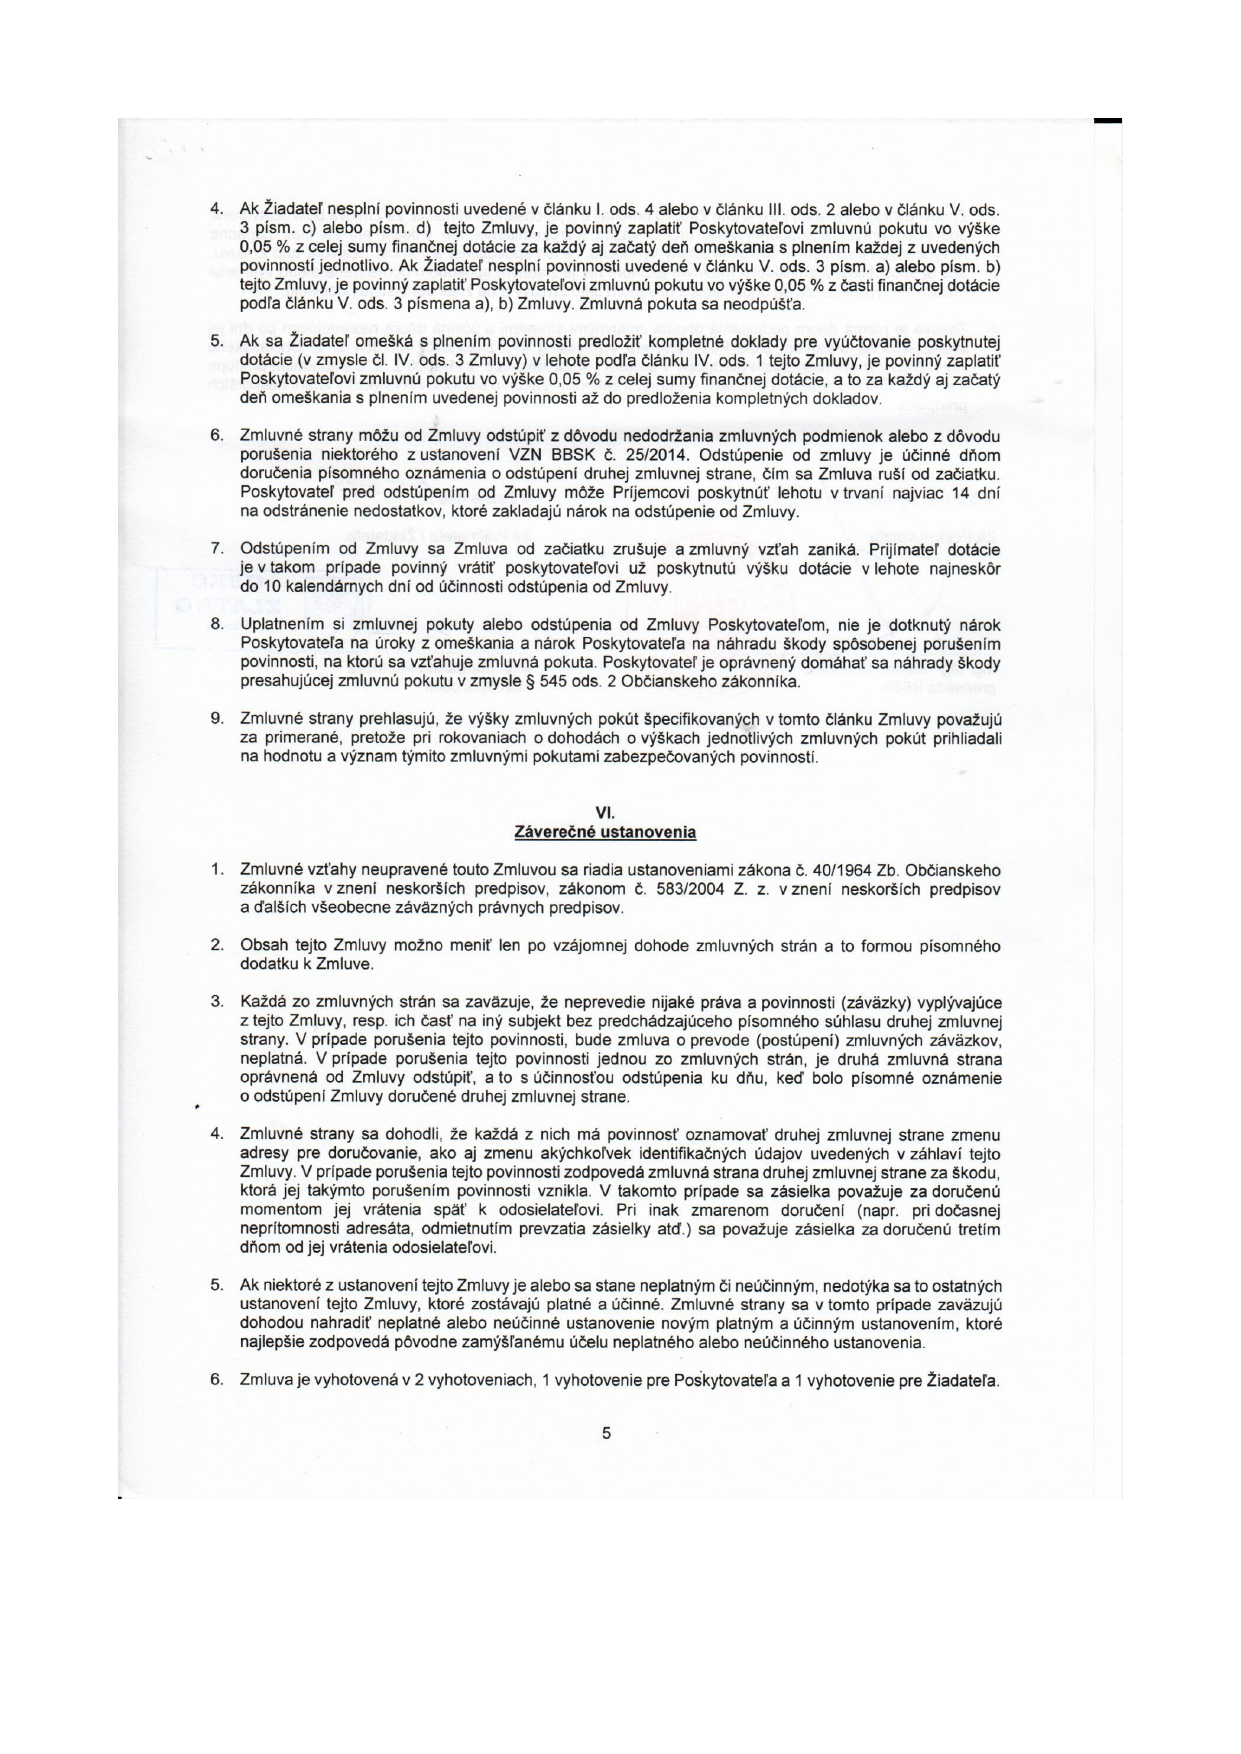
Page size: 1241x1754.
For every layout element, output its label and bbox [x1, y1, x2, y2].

picture [118, 118, 1123, 1499]
